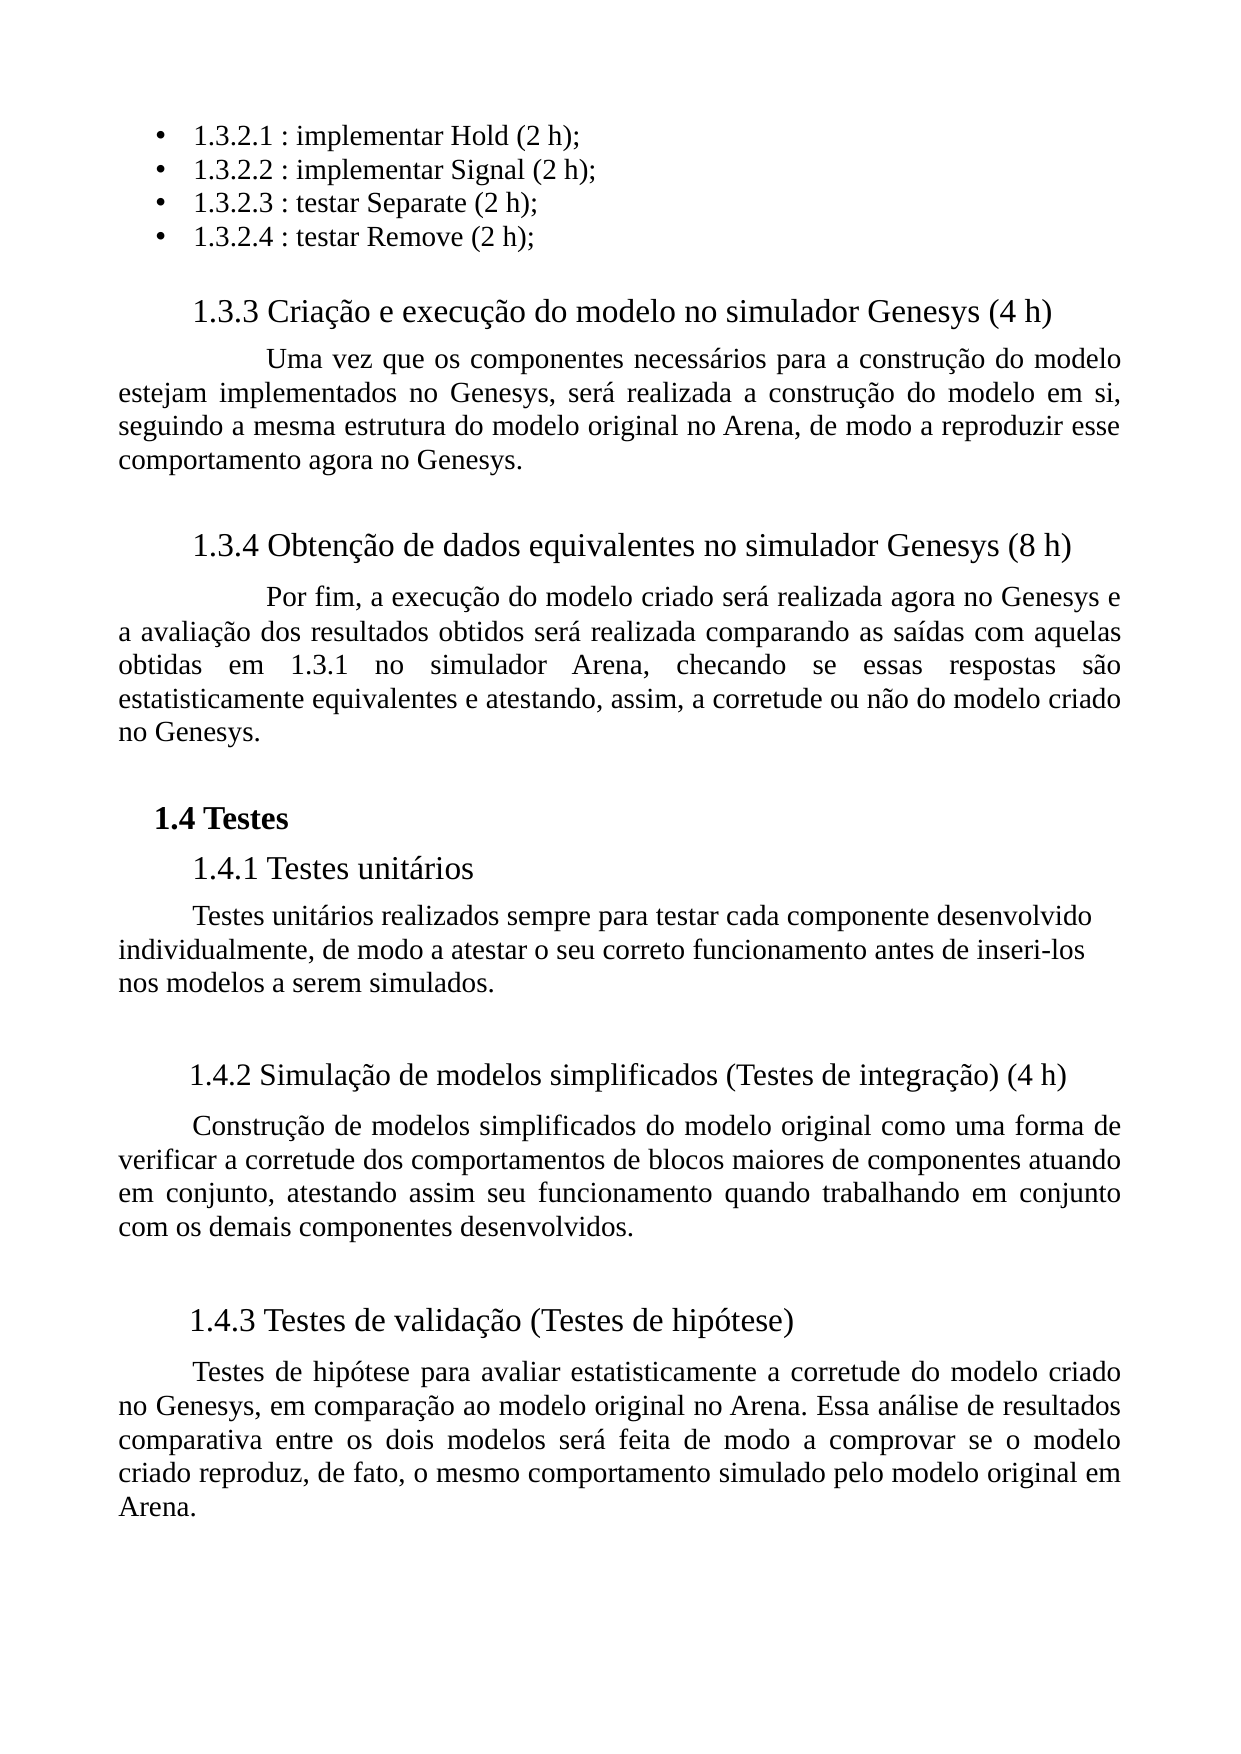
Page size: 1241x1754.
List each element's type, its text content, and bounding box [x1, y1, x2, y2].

text 1.3.4 Obtenção de dados equivalentes no simulador Genesys (8 h) [118, 525, 1122, 564]
text Uma vez que os componentes necessários para a construção do modelo estejam implementados no Genesys, será realizada a construção do modelo em si, seguindo a mesma estrutura do modelo original no Arena, de modo a reproduzir esse comportamento agora no Genesys. [118, 341, 1122, 475]
text 1.3.3 Criação e execução do modelo no simulador Genesys (4 h) [118, 291, 1122, 329]
list 1.3.2.2 : implementar Signal (2 h); [156, 152, 1122, 185]
text Testes unitários realizados sempre para testar cada componente desenvolvido individualmente, de modo a atestar o seu correto funcionamento antes de inseri-los nos modelos a serem simulados. [118, 898, 1122, 999]
text 1.4.2 Simulação de modelos simplificados (Testes de integração) (4 h) [189, 1056, 1122, 1092]
list 1.3.2.4 : testar Remove (2 h); [156, 219, 1122, 253]
list 1.3.2.1 : implementar Hold (2 h); [156, 118, 1122, 152]
text Por fim, a execução do modelo criado será realizada agora no Genesys e a avaliação dos resultados obtidos será realizada comparando as saídas com aquelas obtidas em 1.3.1 no simulador Arena, checando se essas respostas são estatisticamente equivalentes e atestando, assim, a corretude ou não do modelo criado no Genesys. [118, 576, 1122, 748]
text 1.4.3 Testes de validação (Testes de hipótese) [189, 1300, 1122, 1338]
text Construção de modelos simplificados do modelo original como uma forma de verificar a corretude dos comportamentos de blocos maiores de componentes atuando em conjunto, atestando assim seu funcionamento quando trabalhando em conjunto com os demais componentes desenvolvidos. [118, 1104, 1122, 1243]
list 1.3.2.3 : testar Separate (2 h); [156, 185, 1122, 219]
text 1.4.1 Testes unitários [118, 848, 1122, 887]
text Testes de hipótese para avaliar estatisticamente a corretude do modelo criado no Genesys, em comparação ao modelo original no Arena. Essa análise de resultados comparativa entre os dois modelos será feita de modo a comprovar se o modelo criado reproduz, de fato, o mesmo comportamento simulado pelo modelo original em Arena. [118, 1350, 1122, 1522]
text 1.4 Testes [153, 798, 1122, 836]
